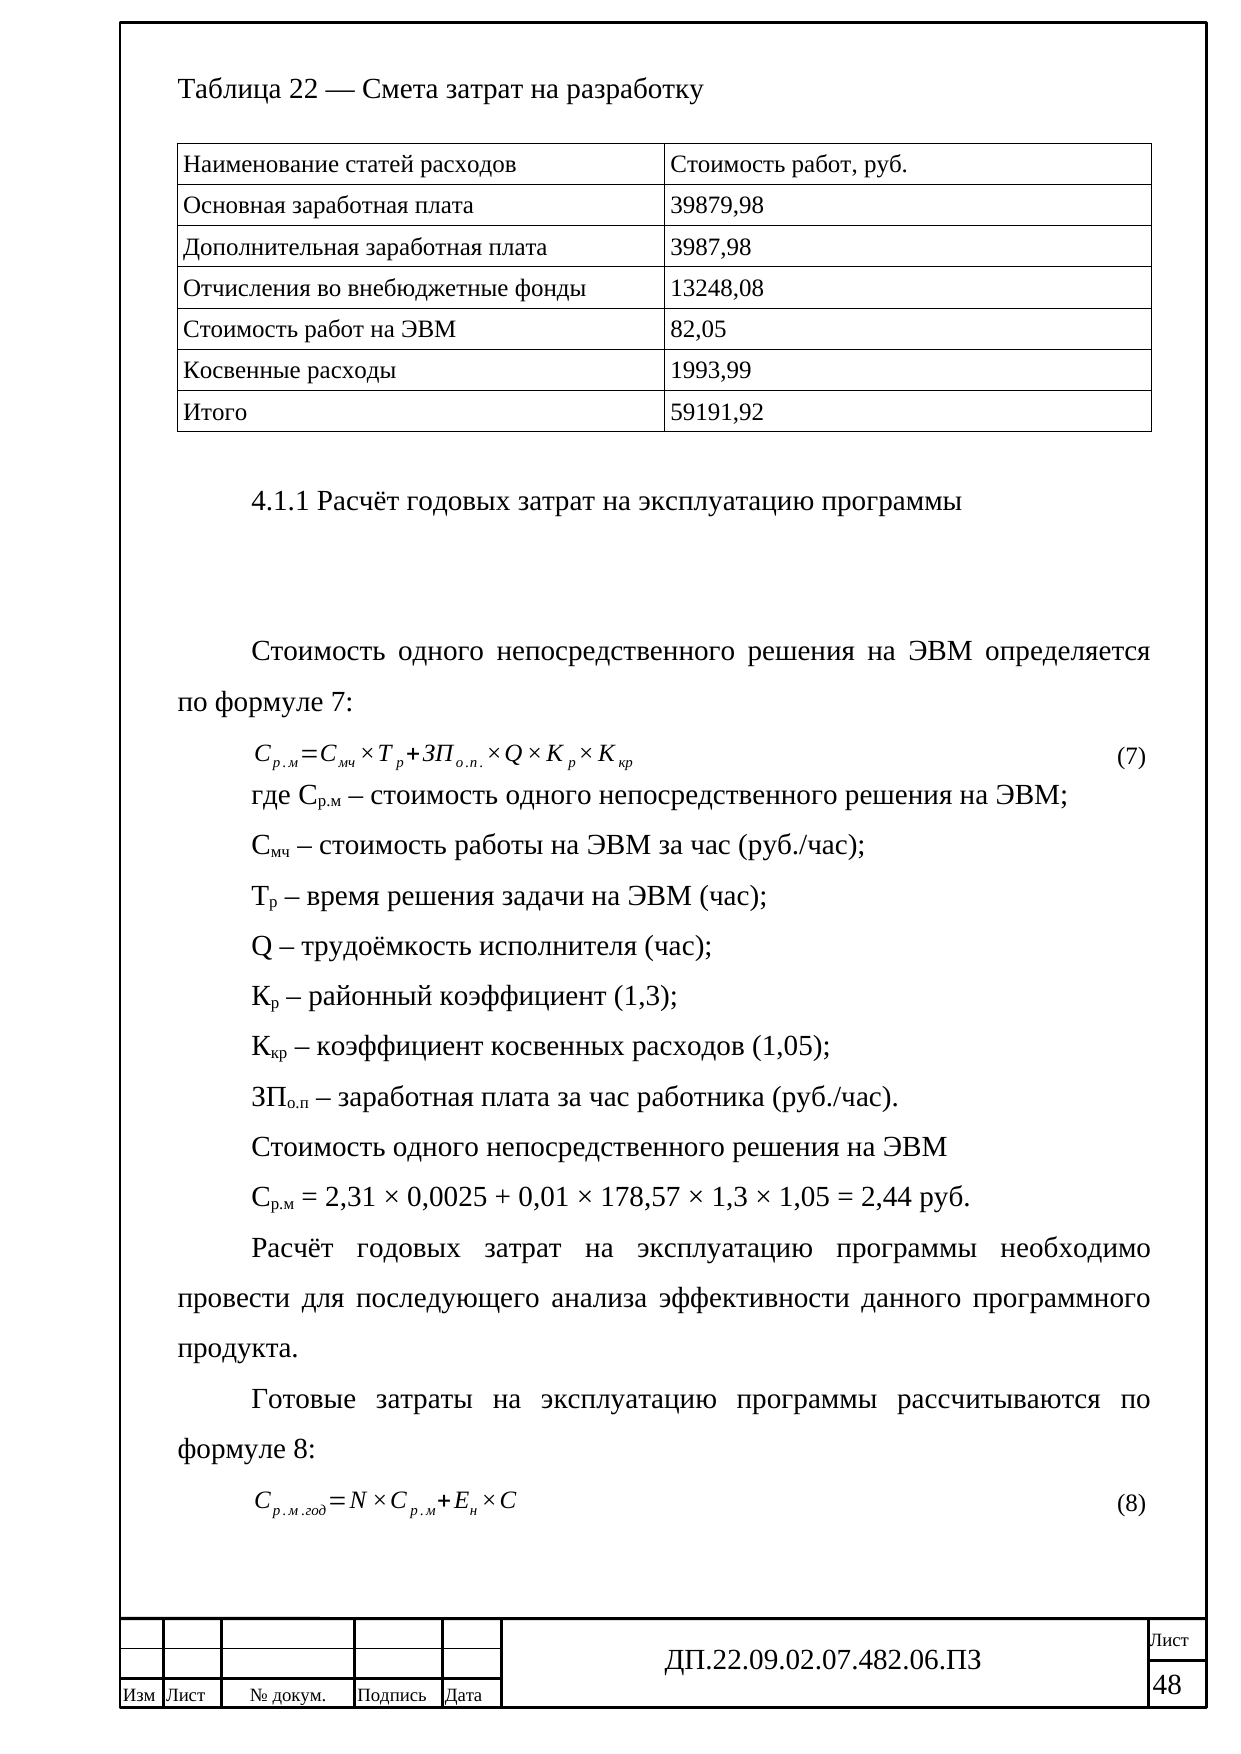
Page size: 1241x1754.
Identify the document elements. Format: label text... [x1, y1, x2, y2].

table_cell Стоимость работ на ЭВМ [178, 309, 664, 349]
text ЗПо.п – заработная плата за час работника (руб./час). [177, 1079, 1152, 1112]
table_cell 13248,08 [665, 267, 1151, 307]
text Стоимость одного непосредственного решения на ЭВМ определяется по формуле 7: [177, 633, 1152, 717]
text Кр – районный коэффициент (1,3); [177, 978, 1152, 1012]
table_header Стоимость работ, руб. [665, 144, 1151, 184]
table_cell 59191,92 [665, 391, 1151, 431]
table_cell 39879,98 [665, 185, 1151, 225]
text Смч – стоимость работы на ЭВМ за час (руб./час); [177, 827, 1152, 861]
table_cell 3987,98 [665, 226, 1151, 266]
text Стоимость одного непосредственного решения на ЭВМ [177, 1129, 1152, 1163]
table_header [177, 734, 1043, 777]
table_cell 1993,99 [665, 350, 1151, 390]
table_cell 82,05 [665, 309, 1151, 349]
text Ср.м = 2,31 × 0,0025 + 0,01 × 178,57 × 1,3 × 1,05 = 2,44 руб. [177, 1179, 1152, 1213]
subtitle Расчёт годовых затрат на эксплуатацию программы [177, 483, 1152, 516]
text Тр – время решения задачи на ЭВМ (час); [177, 878, 1152, 911]
table_header (8) [1043, 1481, 1152, 1524]
text Ккр – коэффициент косвенных расходов (1,05); [177, 1028, 1152, 1062]
text Готовые затраты на эксплуатацию программы рассчитываются по формуле 8: [177, 1381, 1152, 1464]
table_cell Отчисления во внебюджетные фонды [178, 267, 664, 307]
text где Ср.м – стоимость одного непосредственного решения на ЭВМ; [177, 777, 1152, 811]
table_cell Итого [178, 391, 664, 431]
table_cell Косвенные расходы [178, 350, 664, 390]
table_header [177, 1481, 1043, 1524]
text Расчёт годовых затрат на эксплуатацию программы необходимо провести для последующего анализа эффективности данного программного продукта. [177, 1230, 1152, 1364]
text Таблица 22 — Смета затрат на разработку [177, 71, 1152, 105]
table_cell Основная заработная плата [178, 185, 664, 225]
table_header (7) [1043, 734, 1152, 777]
table_cell Дополнительная заработная плата [178, 226, 664, 266]
table_header Наименование статей расходов [178, 144, 664, 184]
text Q – трудоёмкость исполнителя (час); [177, 928, 1152, 961]
